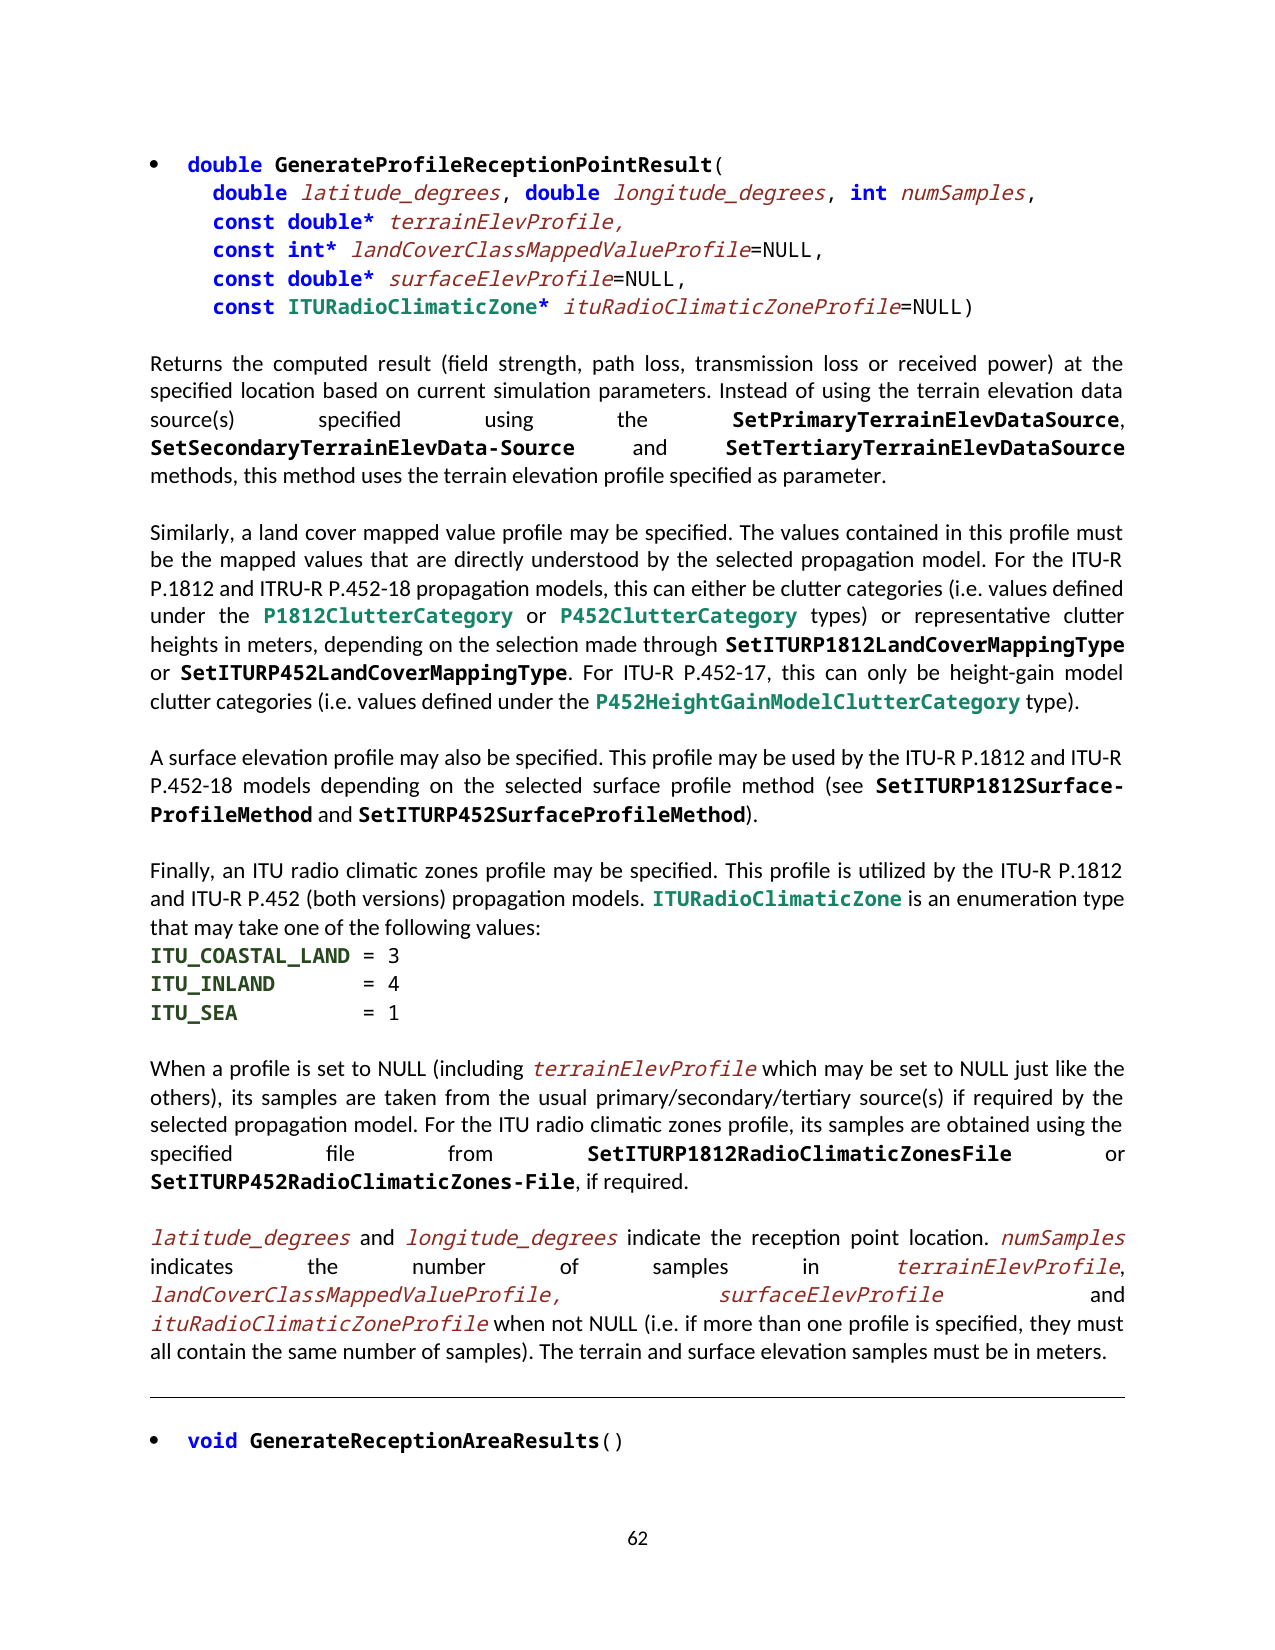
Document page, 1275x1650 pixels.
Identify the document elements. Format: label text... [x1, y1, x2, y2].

text Returns the computed result (field strength, path loss, transmission loss or received power) at the specified location based on current simulation parameters. Instead of using the terrain elevation data source(s) specified using the SetPrimaryTerrainElevDataSource, SetSecondaryTerrainElevData-Source and SetTertiaryTerrainElevDataSource methods, this method uses the terrain elevation profile specified as parameter. [150, 349, 1125, 489]
text A surface elevation profile may also be specified. This profile may be used by the ITU-R P.1812 and ITU-R P.452-18 models depending on the selected surface profile method (see SetITURP1812Surface-ProfileMethod and SetITURP452SurfaceProfileMethod). [150, 743, 1125, 828]
text When a profile is set to NULL (including terrainElevProfile which may be set to NULL just like the others), its samples are taken from the usual primary/secondary/tertiary source(s) if required by the selected propagation model. For the ITU radio climatic zones profile, its samples are obtained using the specified file from SetITURP1812RadioClimaticZonesFile or SetITURP452RadioClimaticZones-File, if required. [150, 1054, 1125, 1196]
text ITU_COASTAL_LAND = 3 [150, 941, 1125, 969]
list void GenerateReceptionAreaResults() [150, 1427, 1125, 1455]
text latitude_degrees and longitude_degrees indicate the reception point location. numSamples indicates the number of samples in terrainElevProfile, landCoverClassMappedValueProfile, surfaceElevProfile and ituRadioClimaticZoneProfile when not NULL (i.e. if more than one profile is specified, they must all contain the same number of samples). The terrain and surface elevation samples must be in meters. [150, 1223, 1125, 1367]
text Similarly, a land cover mapped value profile may be specified. The values contained in this profile must be the mapped values that are directly understood by the selected propagation model. For the ITU-R P.1812 and ITRU-R P.452-18 propagation models, this can either be clutter categories (i.e. values defined under the P1812ClutterCategory or P452ClutterCategory types) or representative clutter heights in meters, depending on the selection made through SetITURP1812LandCoverMappingType or SetITURP452LandCoverMappingType. For ITU-R P.452-17, this can only be height-gain model clutter categories (i.e. values defined under the P452HeightGainModelClutterCategory type). [150, 518, 1125, 715]
text ITU_INLAND = 4 [150, 969, 1125, 998]
text Finally, an ITU radio climatic zones profile may be specified. This profile is utilized by the ITU-R P.1812 and ITU-R P.452 (both versions) propagation models. ITURadioClimaticZone is an enumeration type that may take one of the following values: [150, 856, 1125, 941]
list double GenerateProfileReceptionPointResult( double latitude_degrees, double longitude_degrees, int numSamples, const double* terrainElevProfile, const int* landCoverClassMappedValueProfile=NULL, const double* surfaceElevProfile=NULL, const ITURadioClimaticZone* ituRadioClimaticZoneProfile=NULL) [150, 150, 1125, 321]
text ITU_SEA = 1 [150, 998, 1125, 1026]
